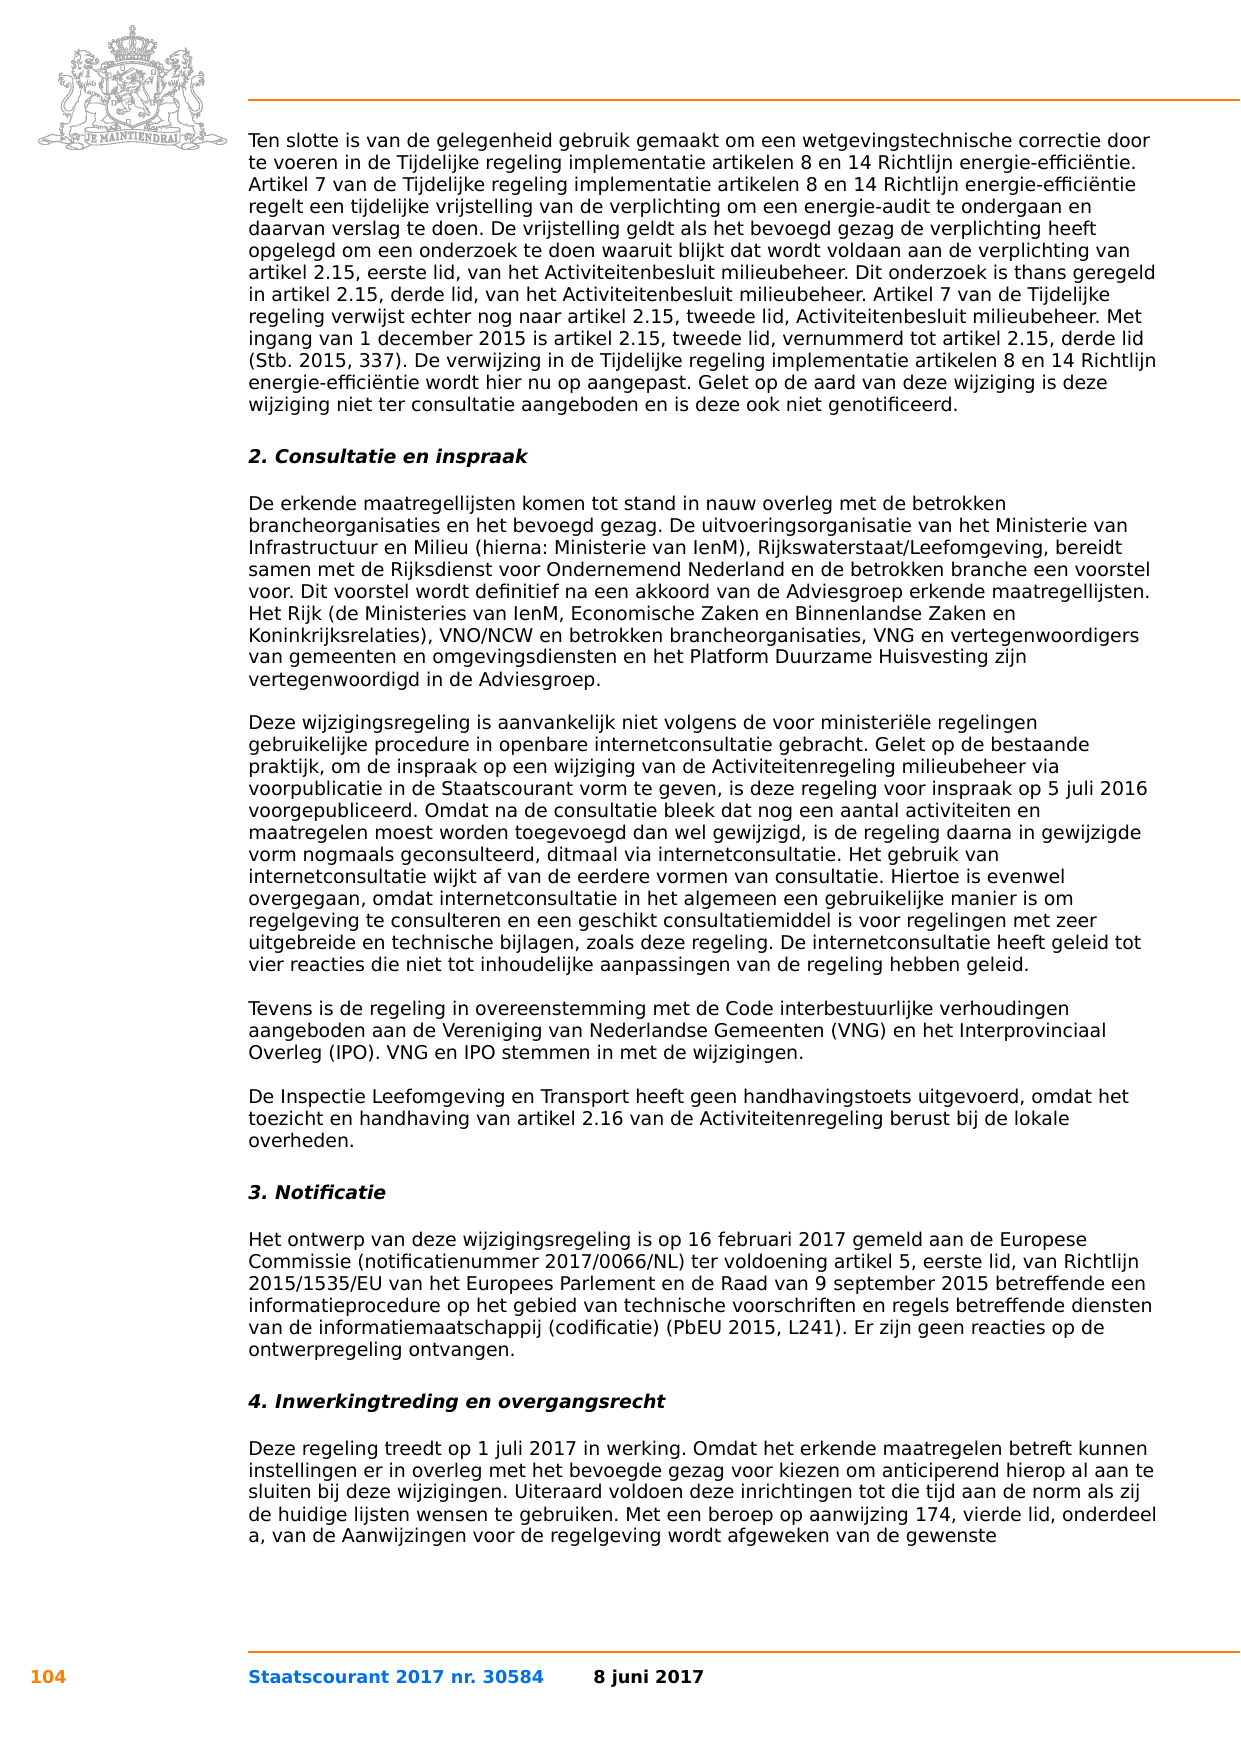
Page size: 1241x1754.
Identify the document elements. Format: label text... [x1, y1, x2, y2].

subtitle 4. Inwerkingtreding en overgangsrecht [248, 1391, 1163, 1412]
text Ten slotte is van de gelegenheid gebruik gemaakt om een wetgevingstechnische correctie door te voeren in de Tijdelijke regeling implementatie artikelen 8 en 14 Richtlijn energie-efficiëntie. Artikel 7 van de Tijdelijke regeling implementatie artikelen 8 en 14 Richtlijn energie-efficiëntie regelt een tijdelijke vrijstelling van de verplichting om een energie-audit te ondergaan en daarvan verslag te doen. De vrijstelling geldt als het bevoegd gezag de verplichting heeft opgelegd om een onderzoek te doen waaruit blijkt dat wordt voldaan aan de verplichting van artikel 2.15, eerste lid, van het Activiteitenbesluit milieubeheer. Dit onderzoek is thans geregeld in artikel 2.15, derde lid, van het Activiteitenbesluit milieubeheer. Artikel 7 van de Tijdelijke regeling verwijst echter nog naar artikel 2.15, tweede lid, Activiteitenbesluit milieubeheer. Met ingang van 1 december 2015 is artikel 2.15, tweede lid, vernummerd tot artikel 2.15, derde lid (Stb. 2015, 337). De verwijzing in de Tijdelijke regeling implementatie artikelen 8 en 14 Richtlijn energie-efficiëntie wordt hier nu op aangepast. Gelet op de aard van deze wijziging is deze wijziging niet ter consultatie aangeboden en is deze ook niet genotificeerd. [248, 130, 1163, 416]
text Het ontwerp van deze wijzigingsregeling is op 16 februari 2017 gemeld aan de Europese Commissie (notificatienummer 2017/0066/NL) ter voldoening artikel 5, eerste lid, van Richtlijn 2015/1535/EU van het Europees Parlement en de Raad van 9 september 2015 betreffende een informatieprocedure op het gebied van technische voorschriften en regels betreffende diensten van de informatiemaatschappij (codificatie) (PbEU 2015, L241). Er zijn geen reacties op de ontwerpregeling ontvangen. [248, 1229, 1163, 1361]
subtitle 3. Notificatie [248, 1182, 1163, 1204]
picture [38, 25, 227, 150]
subtitle 2. Consultatie en inspraak [248, 446, 1163, 468]
text Deze wijzigingsregeling is aanvankelijk niet volgens de voor ministeriële regelingen gebruikelijke procedure in openbare internetconsultatie gebracht. Gelet op de bestaande praktijk, om de inspraak op een wijziging van de Activiteitenregeling milieubeheer via voorpublicatie in de Staatscourant vorm te geven, is deze regeling voor inspraak op 5 juli 2016 voorgepubliceerd. Omdat na de consultatie bleek dat nog een aantal activiteiten en maatregelen moest worden toegevoegd dan wel gewijzigd, is de regeling daarna in gewijzigde vorm nogmaals geconsulteerd, ditmaal via internetconsultatie. Het gebruik van internetconsultatie wijkt af van de eerdere vormen van consultatie. Hiertoe is evenwel overgegaan, omdat internetconsultatie in het algemeen een gebruikelijke manier is om regelgeving te consulteren en een geschikt consultatiemiddel is voor regelingen met zeer uitgebreide en technische bijlagen, zoals deze regeling. De internetconsultatie heeft geleid tot vier reacties die niet tot inhoudelijke aanpassingen van de regeling hebben geleid. [248, 712, 1163, 976]
text De erkende maatregellijsten komen tot stand in nauw overleg met de betrokken brancheorganisaties en het bevoegd gezag. De uitvoeringsorganisatie van het Ministerie van Infrastructuur en Milieu (hierna: Ministerie van IenM), Rijkswaterstaat/Leefomgeving, bereidt samen met de Rijksdienst voor Ondernemend Nederland en de betrokken branche een voorstel voor. Dit voorstel wordt definitief na een akkoord van de Adviesgroep erkende maatregellijsten. Het Rijk (de Ministeries van IenM, Economische Zaken en Binnenlandse Zaken en Koninkrijksrelaties), VNO/NCW en betrokken brancheorganisaties, VNG en vertegenwoordigers van gemeenten en omgevingsdiensten en het Platform Duurzame Huisvesting zijn vertegenwoordigd in de Adviesgroep. [248, 493, 1163, 690]
text De Inspectie Leefomgeving en Transport heeft geen handhavingstoets uitgevoerd, omdat het toezicht en handhaving van artikel 2.16 van de Activiteitenregeling berust bij de lokale overheden. [248, 1086, 1163, 1152]
text Tevens is de regeling in overeenstemming met de Code interbestuurlijke verhoudingen aangeboden aan de Vereniging van Nederlandse Gemeenten (VNG) en het Interprovinciaal Overleg (IPO). VNG en IPO stemmen in met de wijzigingen. [248, 998, 1163, 1064]
text Deze regeling treedt op 1 juli 2017 in werking. Omdat het erkende maatregelen betreft kunnen instellingen er in overleg met het bevoegde gezag voor kiezen om anticiperend hierop al aan te sluiten bij deze wijzigingen. Uiteraard voldoen deze inrichtingen tot die tijd aan de norm als zij de huidige lijsten wensen te gebruiken. Met een beroep op aanwijzing 174, vierde lid, onderdeel a, van de Aanwijzingen voor de regelgeving wordt afgeweken van de gewenste [248, 1437, 1163, 1547]
